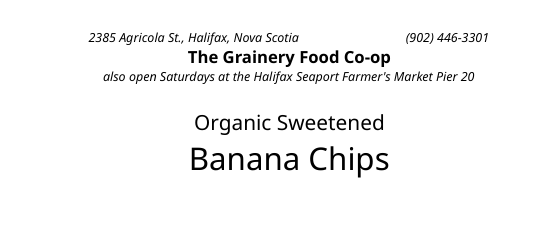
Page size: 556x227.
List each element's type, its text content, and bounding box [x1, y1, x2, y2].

table_header 2385 Agricola St., Halifax, Nova Scotia (902) 446-3301 The Grainery Food Co-op also open Saturdays at the Halifax Seaport Farmer's Market Pier 20 [24, 29, 555, 86]
table_cell Organic Sweetened Banana Chips [24, 86, 555, 219]
